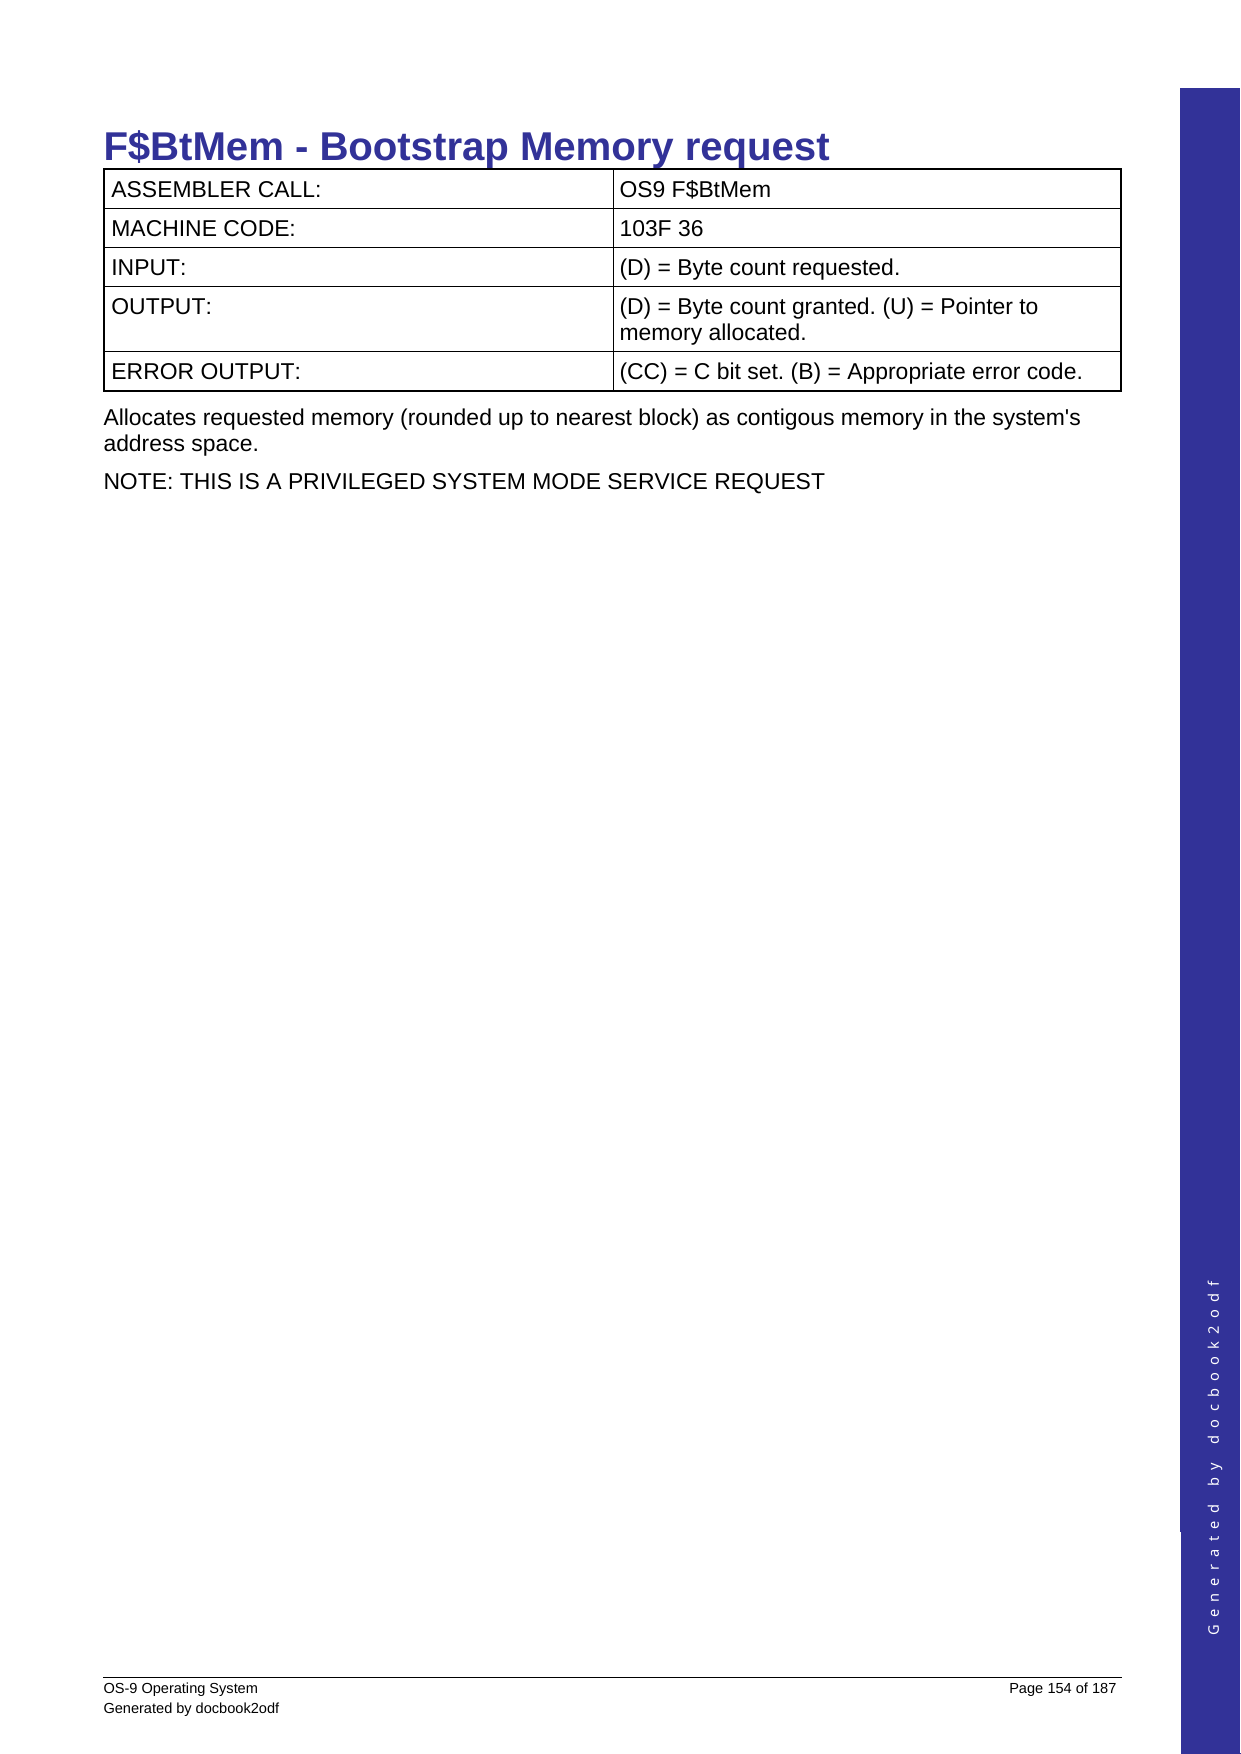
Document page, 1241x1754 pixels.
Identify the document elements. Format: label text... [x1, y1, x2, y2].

table_cell (CC) = C bit set. (B) = Appropriate error code. [614, 352, 1120, 390]
text Allocates requested memory (rounded up to nearest block) as contigous memory in the system's address space. [103, 404, 1122, 457]
text NOTE: THIS IS A PRIVILEGED SYSTEM MODE SERVICE REQUEST [103, 468, 1122, 495]
table_cell (D) = Byte count granted. (U) = Pointer to memory allocated. [614, 287, 1120, 351]
table_cell OUTPUT: [105, 287, 613, 351]
table_header OS9 F$BtMem [614, 170, 1120, 208]
table_header ASSEMBLER CALL: [105, 170, 613, 208]
subtitle F$BtMem - Bootstrap Memory request [103, 122, 1122, 168]
table_cell INPUT: [105, 248, 613, 286]
table_cell 103F 36 [614, 209, 1120, 247]
table_cell MACHINE CODE: [105, 209, 613, 247]
table_cell (D) = Byte count requested. [614, 248, 1120, 286]
table_cell ERROR OUTPUT: [105, 352, 613, 390]
